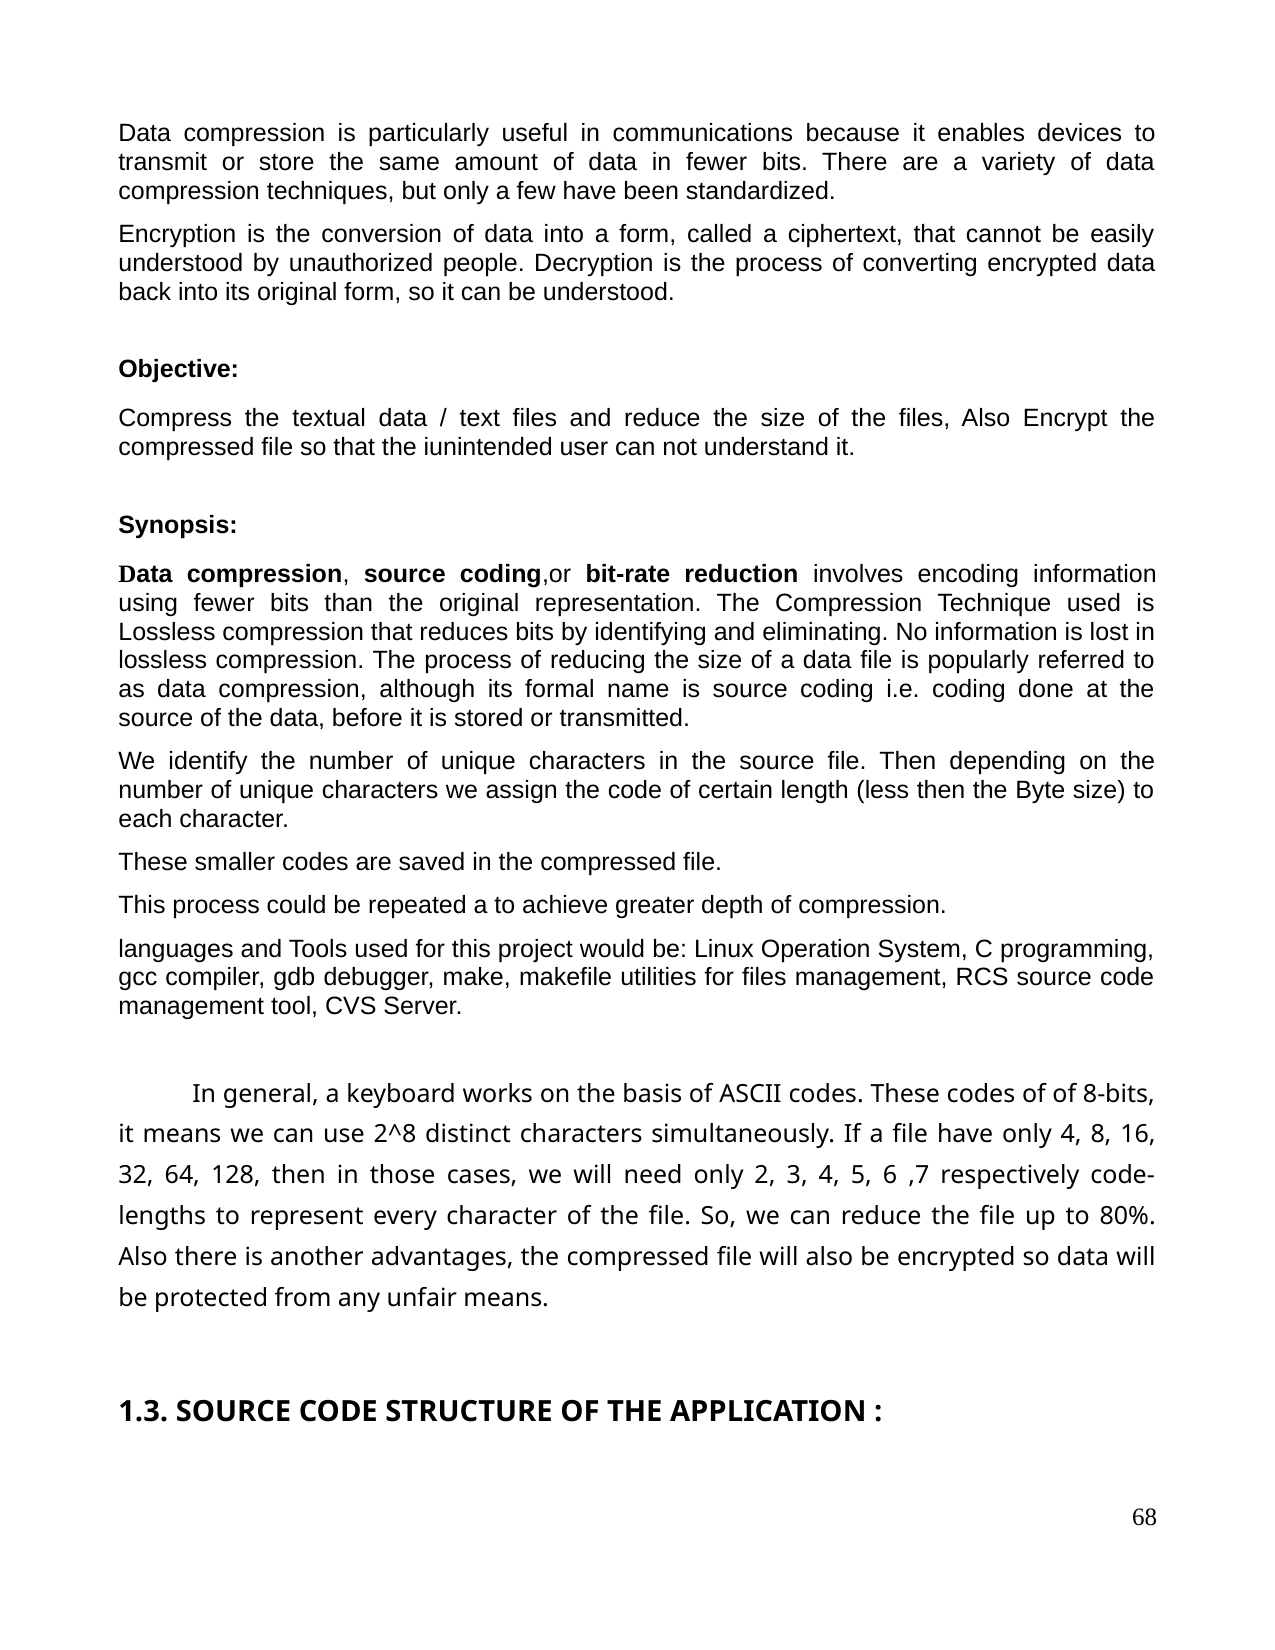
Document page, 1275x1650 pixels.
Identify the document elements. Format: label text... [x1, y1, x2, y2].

text Compress the textual data / text files and reduce the size of the files, Also Encrypt the compressed file so that the iunintended user can not understand it. [118, 403, 1157, 461]
text We identify the number of unique characters in the source file. Then depending on the number of unique characters we assign the code of certain length (less then the Byte size) to each character. [118, 746, 1157, 832]
text Data compression is particularly useful in communications because it enables devices to transmit or store the same amount of data in fewer bits. There are a variety of data compression techniques, but only a few have been standardized. [118, 118, 1157, 204]
text Objective: [118, 320, 1157, 383]
text These smaller codes are saved in the compressed file. [118, 847, 1157, 876]
text This process could be repeated a to achieve greater depth of compression. [118, 890, 1157, 919]
text Encryption is the conversion of data into a form, called a ciphertext, that cannot be easily understood by unauthorized people. Decryption is the process of converting encrypted data back into its original form, so it can be understood. [118, 219, 1157, 305]
text languages and Tools used for this project would be: Linux Operation System, C programming, gcc compiler, gdb debugger, make, makefile utilities for files management, RCS source code management tool, CVS Server. [118, 934, 1157, 1020]
text 1.3. SOURCE CODE STRUCTURE OF THE APPLICATION : [118, 1390, 1157, 1430]
text Data compression, source coding,or bit-rate reduction involves encoding information using fewer bits than the original representation. The Compression Technique used is Lossless compression that reduces bits by identifying and eliminating. No information is lost in lossless compression. The process of reducing the size of a data file is popularly referred to as data compression, although its formal name is source coding i.e. coding done at the source of the data, before it is stored or transmitted. [118, 559, 1157, 732]
text In general, a keyboard works on the basis of ASCII codes. These codes of of 8-bits, it means we can use 2^8 distinct characters simultaneously. If a file have only 4, 8, 16, 32, 64, 128, then in those cases, we will need only 2, 3, 4, 5, 6 ,7 respectively code-lengths to represent every character of the file. So, we can reduce the file up to 80%. Also there is another advantages, the compressed file will also be encrypted so data will be protected from any unfair means. [118, 1034, 1157, 1313]
text Synopsis: [118, 475, 1157, 539]
